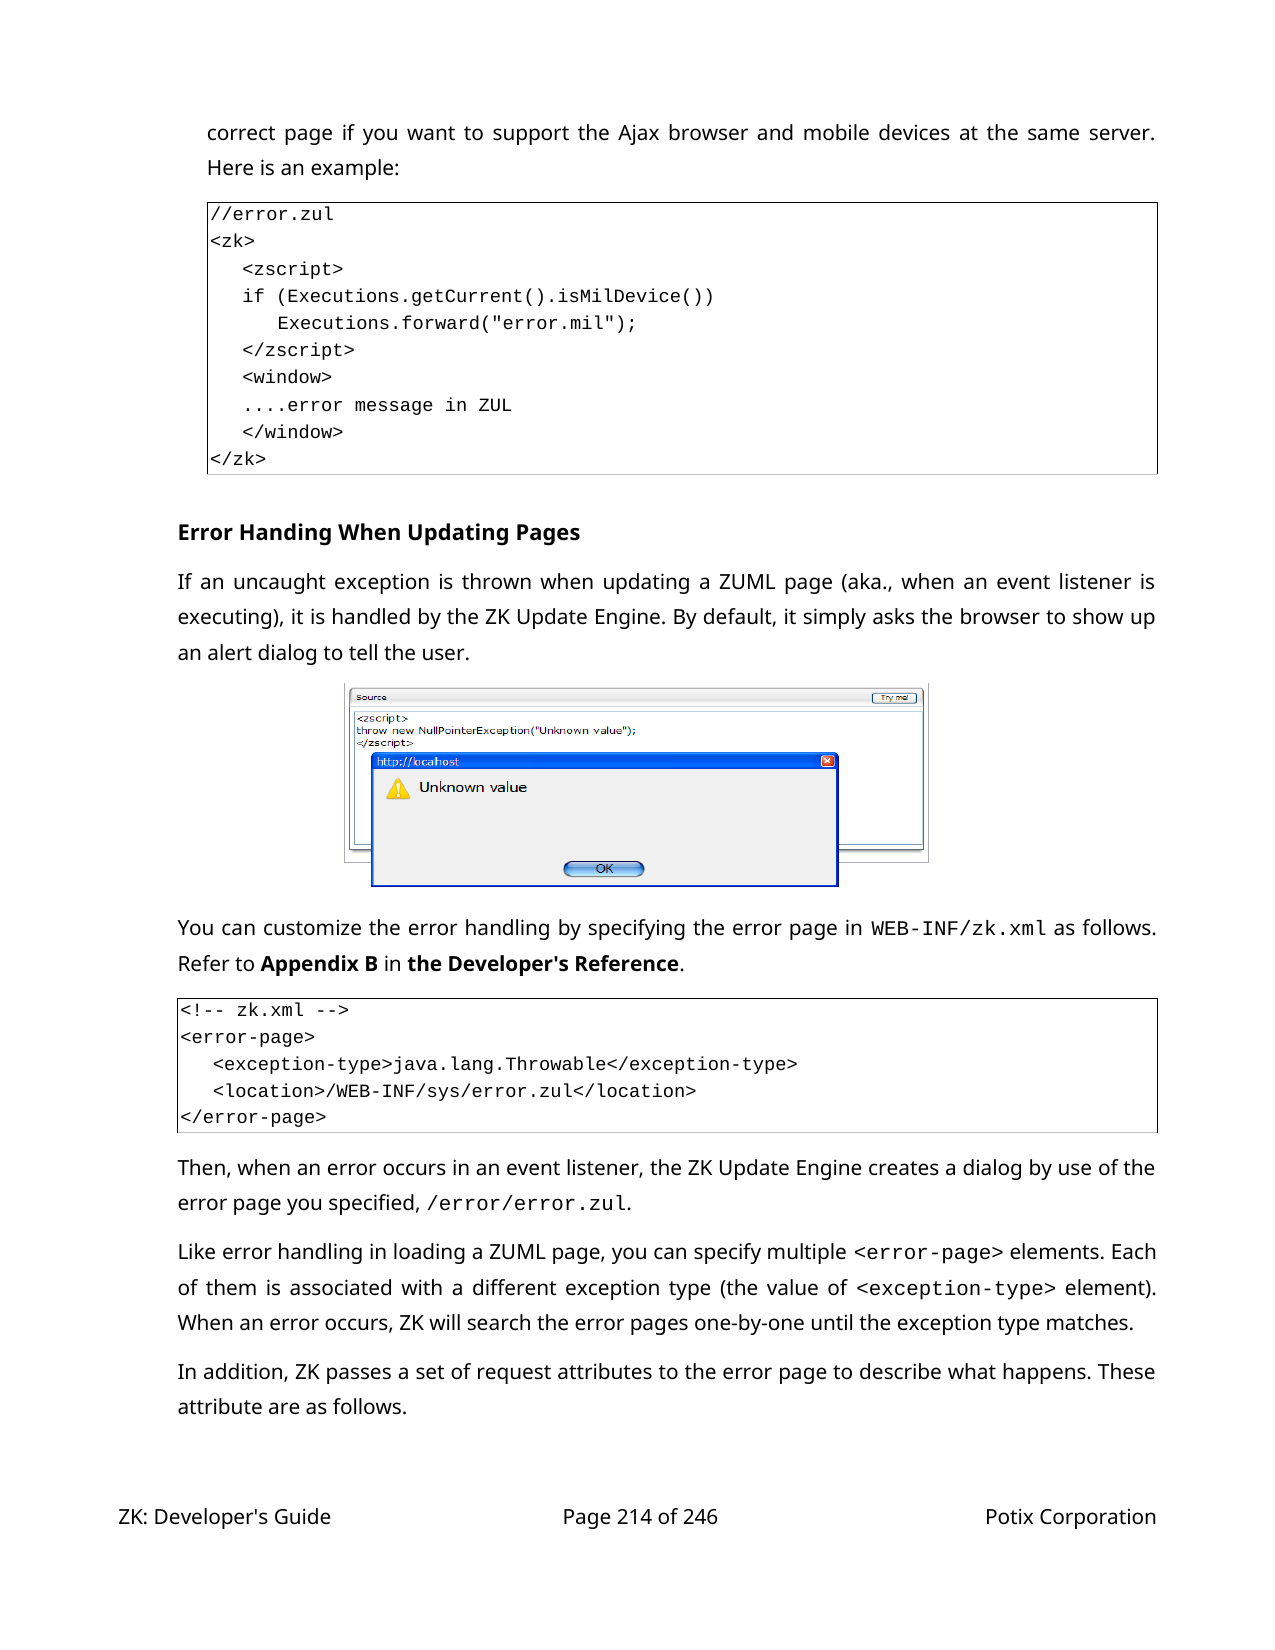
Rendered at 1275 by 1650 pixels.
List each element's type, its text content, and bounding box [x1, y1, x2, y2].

text <window> [208, 365, 1157, 389]
text If an uncaught exception is thrown when updating a ZUML page (aka., when an event listener is executing), it is handled by the ZK Update Engine. By default, it simply asks the browser to show up an alert dialog to tell the user. [177, 567, 1157, 666]
text Then, when an error occurs in an event listener, the ZK Update Engine creates a dialog by use of the error page you specified, /error/error.zul. [177, 1153, 1157, 1217]
text </zk> [208, 447, 1157, 474]
text <exception-type>java.lang.Throwable</exception-type> <location>/WEB-INF/sys/error.zul</location> </error-page> [178, 1052, 1157, 1132]
text </window> [208, 420, 1157, 444]
text </zscript> [208, 338, 1157, 362]
text ....error message in ZUL [208, 392, 1157, 417]
text You can customize the error handling by specifying the error page in WEB-INF/zk.xml as follows. Refer to Appendix B in the Developer's Reference. [177, 913, 1157, 977]
picture [342, 683, 933, 889]
text <zscript> [208, 257, 1157, 281]
text Like error handling in loading a ZUML page, you can specify multiple <error-page> elements. Each of them is associated with a different exception type (the value of <exception-type> element). When an error occurs, ZK will search the error pages one-by-one until the exception type matches. [177, 1237, 1157, 1337]
text //error.zul [208, 203, 1157, 226]
text correct page if you want to support the Ajax browser and mobile devices at the same server. Here is an example: [207, 118, 1157, 182]
text In addition, ZK passes a set of request attributes to the error page to describe what happens. These attribute are as follows. [177, 1357, 1157, 1421]
text <!-- zk.xml --> [178, 999, 1157, 1022]
text Executions.forward("error.mil"); [208, 311, 1157, 335]
subtitle Error Handing When Updating Pages [177, 517, 1157, 547]
text if (Executions.getCurrent().isMilDevice()) [208, 284, 1157, 308]
text <zk> [208, 229, 1157, 254]
text <error-page> [178, 1025, 1157, 1049]
